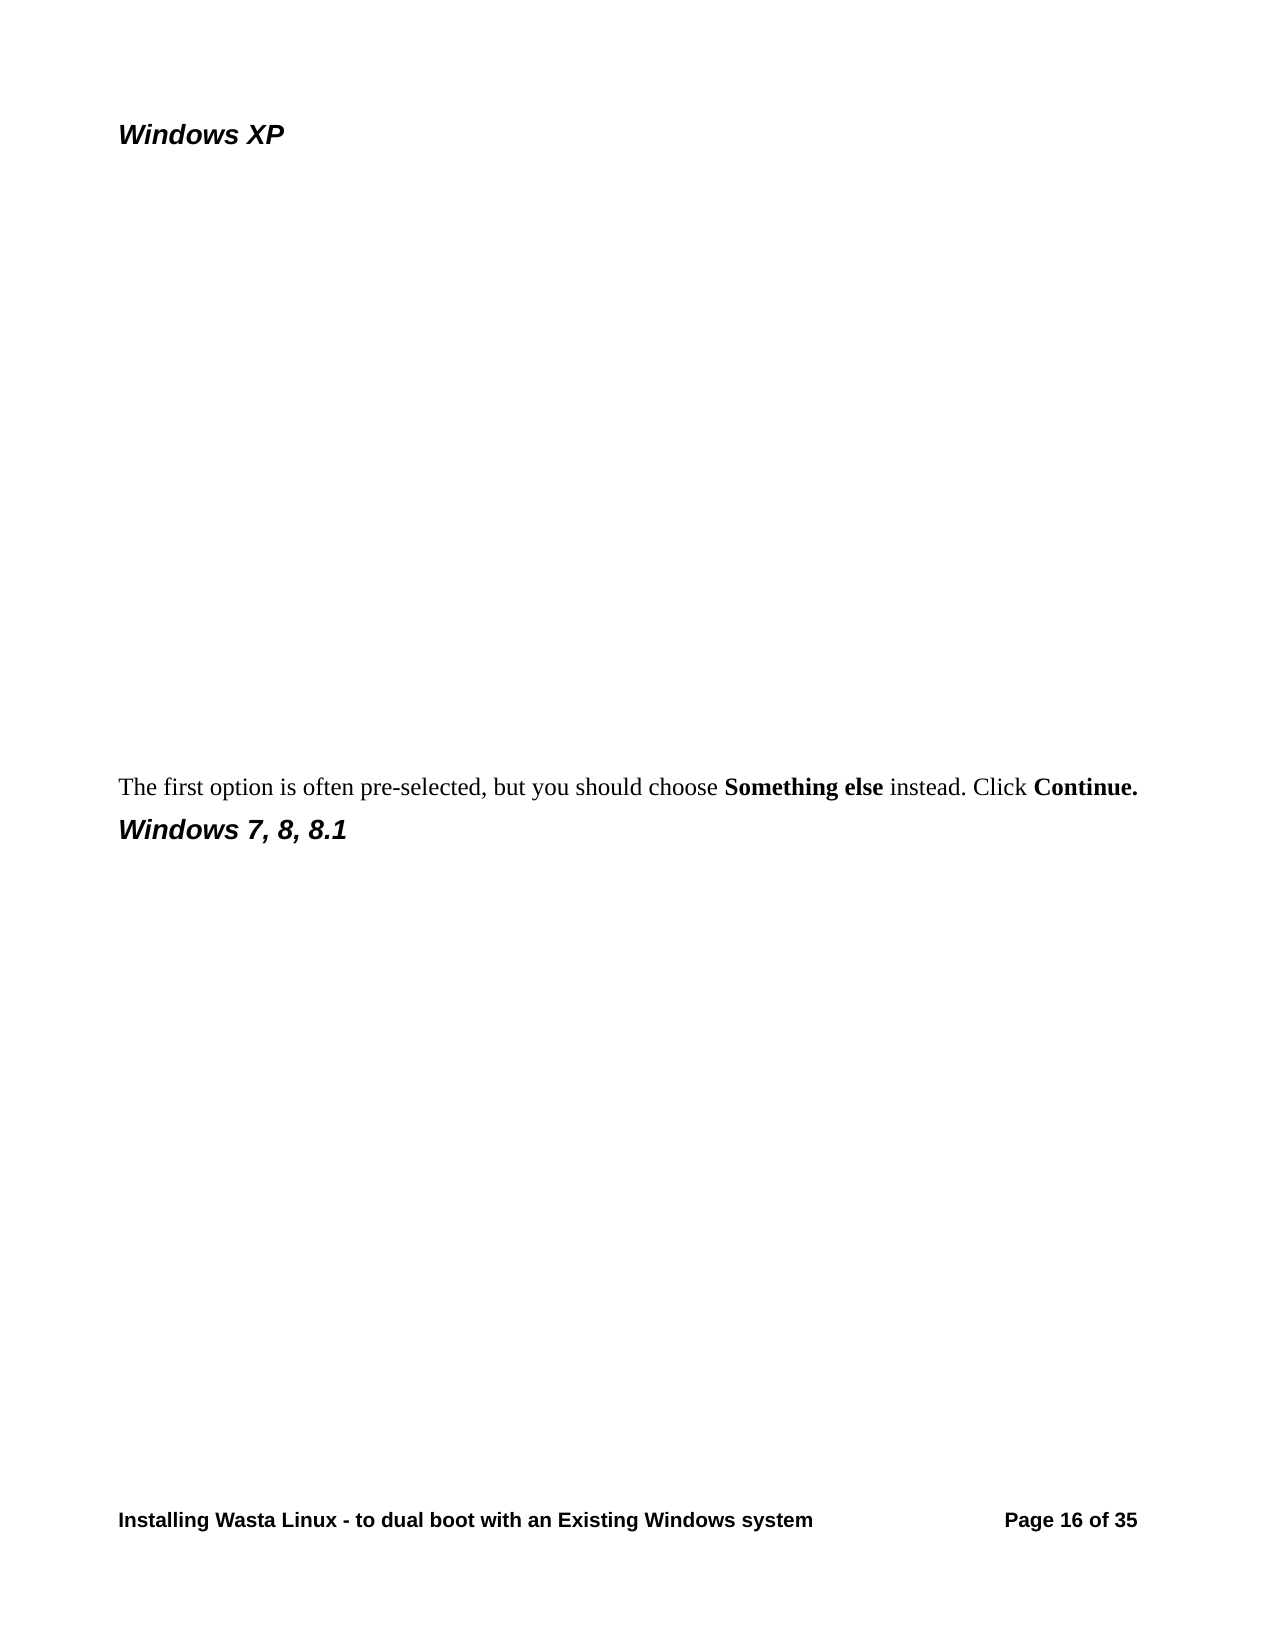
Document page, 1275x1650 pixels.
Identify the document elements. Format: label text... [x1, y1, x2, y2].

subtitle Windows XP [118, 118, 1157, 150]
subtitle Windows 7, 8, 8.1 [118, 813, 1157, 845]
text The first option is often pre-selected, but you should choose Something else instead. Click Continue. [118, 772, 1157, 801]
